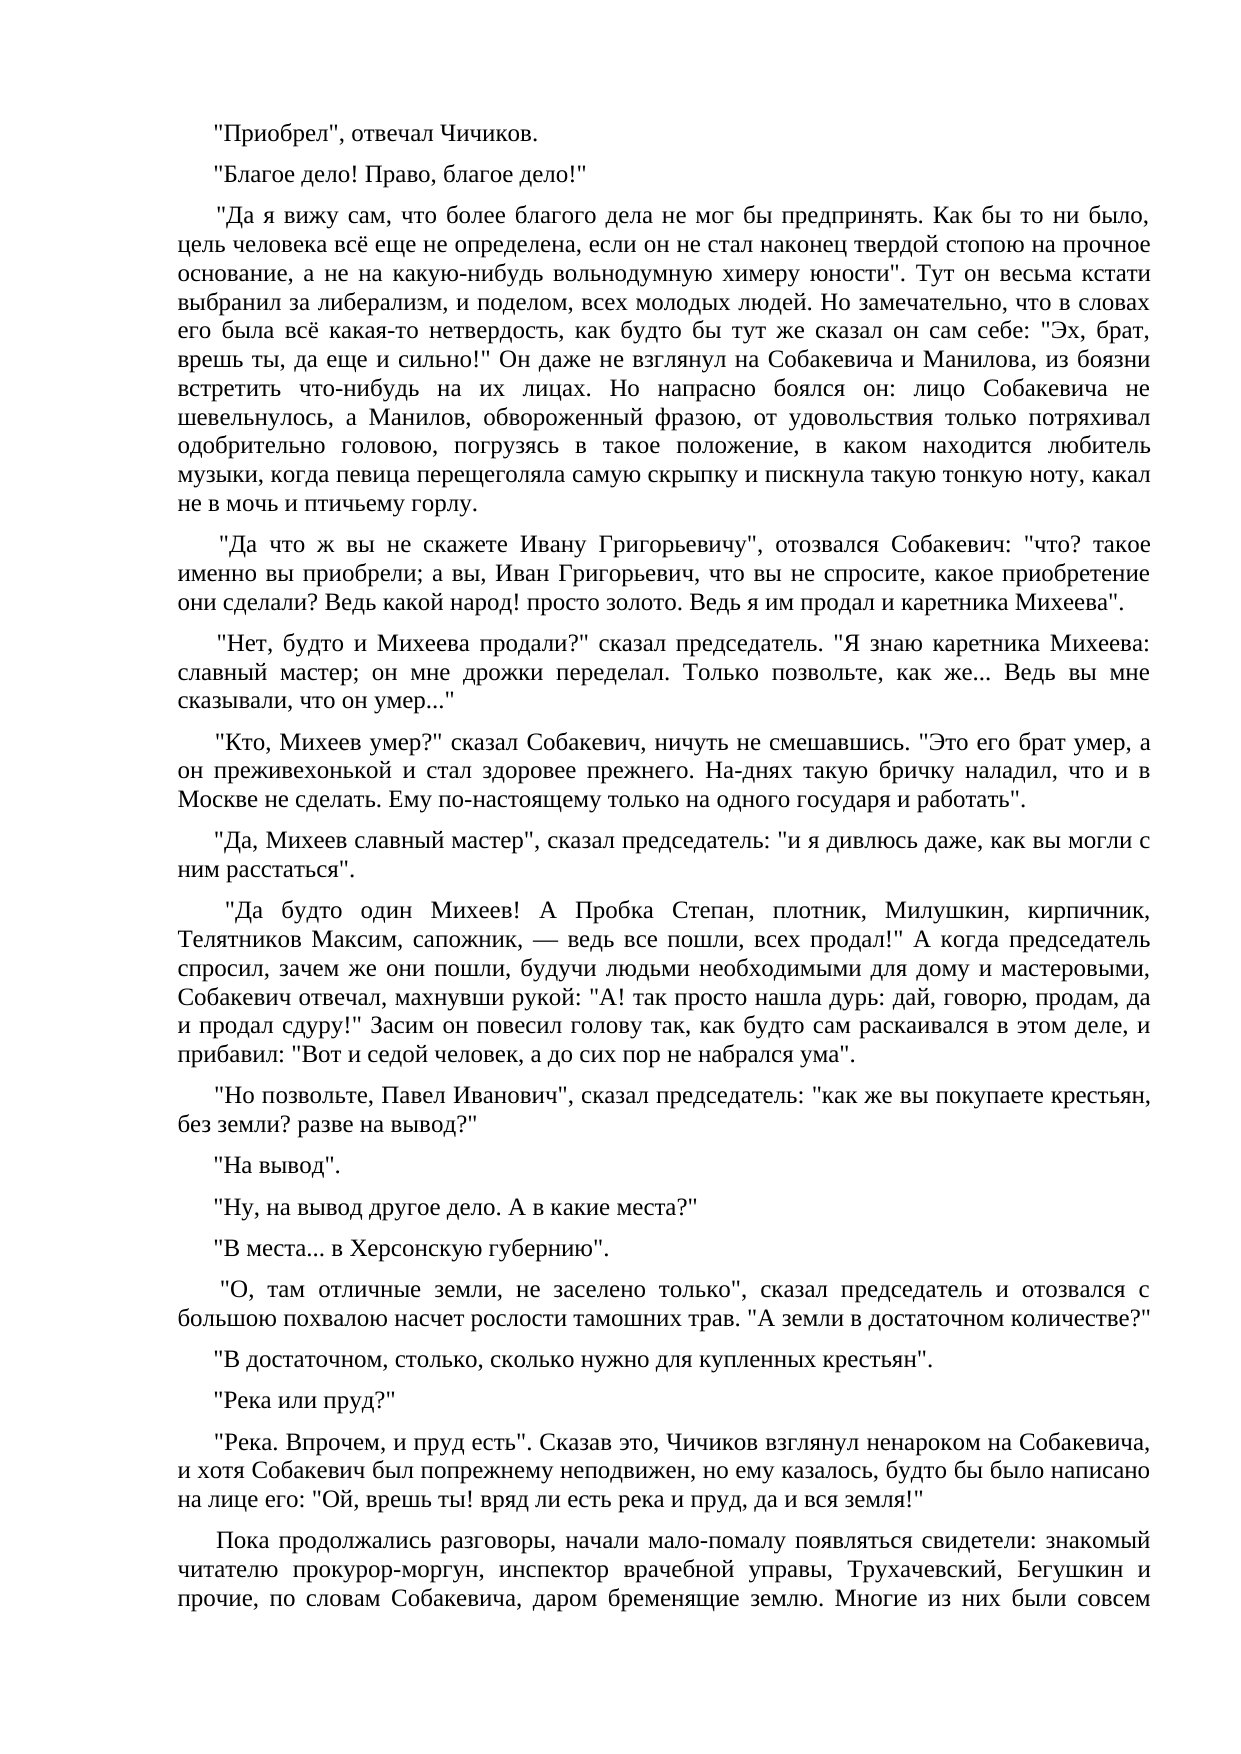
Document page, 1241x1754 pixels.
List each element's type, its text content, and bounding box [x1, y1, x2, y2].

text "Благое дело! Право, благое дело!" [177, 159, 1152, 188]
text "Да будто один Михеев! А Пробка Степан, плотник, Милушкин, кирпичник, Телятников Максим, сапожник, — ведь все пошли, всех продал!" А когда председатель спросил, зачем же они пошли, будучи людьми необходимыми для дому и мастеровыми, Собакевич отвечал, махнувши рукой: "А! так просто нашла дурь: дай, говорю, продам, да и продал сдуру!" Засим он повесил голову так, как будто сам раскаивался в этом деле, и прибавил: "Вот и седой человек, а до сих пор не набрался ума". [177, 896, 1152, 1068]
text "Но позвольте, Павел Иванович", сказал председатель: "как же вы покупаете крестьян, без земли? разве на вывод?" [177, 1081, 1152, 1138]
text "На вывод". [177, 1151, 1152, 1179]
text "Да я вижу сам, что более благого дела не мог бы предпринять. Как бы то ни было, цель человека всё еще не определена, если он не стал наконец твердой стопою на прочное основание, а не на какую-нибудь вольнодумную химеру юности". Тут он весьма кстати выбранил за либерализм, и поделом, всех молодых людей. Но замечательно, что в словах его была всё какая-то нетвердость, как будто бы тут же сказал он сам себе: "Эх, брат, врешь ты, да еще и сильно!" Он даже не взглянул на Собакевича и Манилова, из боязни встретить что-нибудь на их лицах. Но напрасно боялся он: лицо Собакевича не шевельнулось, а Манилов, обвороженный фразою, от удовольствия только потряхивал одобрительно головою, погрузясь в такое положение, в каком находится любитель музыки, когда певица перещеголяла самую скрыпку и пискнула такую тонкую ноту, какал не в мочь и птичьему горлу. [177, 201, 1152, 517]
text "Ну, на вывод другое дело. А в какие места?" [177, 1192, 1152, 1221]
text "В достаточном, столько, сколько нужно для купленных крестьян". [177, 1344, 1152, 1373]
text Пока продолжались разговоры, начали мало-помалу появляться свидетели: знакомый читателю прокурор-моргун, инспектор врачебной управы, Трухачевский, Бегушкин и прочие, по словам Собакевича, даром бременящие землю. Многие из них были совсем [177, 1526, 1152, 1612]
text "Кто, Михеев умер?" сказал Собакевич, ничуть не смешавшись. "Это его брат умер, а он преживехонькой и стал здоровее прежнего. На-днях такую бричку наладил, что и в Москве не сделать. Ему по-настоящему только на одного государя и работать". [177, 727, 1152, 813]
text "Нет, будто и Михеева продали?" сказал председатель. "Я знаю каретника Михеева: славный мастер; он мне дрожки переделал. Только позвольте, как же... Ведь вы мне сказывали, что он умер..." [177, 628, 1152, 714]
text "Река или пруд?" [177, 1386, 1152, 1414]
text "Да что ж вы не скажете Ивану Григорьевичу", отозвался Собакевич: "что? такое именно вы приобрели; а вы, Иван Григорьевич, что вы не спросите, какое приобретение они сделали? Ведь какой народ! просто золото. Ведь я им продал и каретника Михеева". [177, 529, 1152, 616]
text "Да, Михеев славный мастер", сказал председатель: "и я дивлюсь даже, как вы могли с ним расстаться". [177, 826, 1152, 883]
text "В места... в Херсонскую губернию". [177, 1233, 1152, 1262]
text "Приобрел", отвечал Чичиков. [177, 118, 1152, 147]
text "Река. Впрочем, и пруд есть". Сказав это, Чичиков взглянул ненароком на Собакевича, и хотя Собакевич был попрежнему неподвижен, но ему казалось, будто бы было написано на лице его: "Ой, врешь ты! вряд ли есть река и пруд, да и вся земля!" [177, 1427, 1152, 1513]
text "О, там отличные земли, не заселено только", сказал председатель и отозвался с большою похвалою насчет рослости тамошних трав. "А земли в достаточном количестве?" [177, 1274, 1152, 1332]
